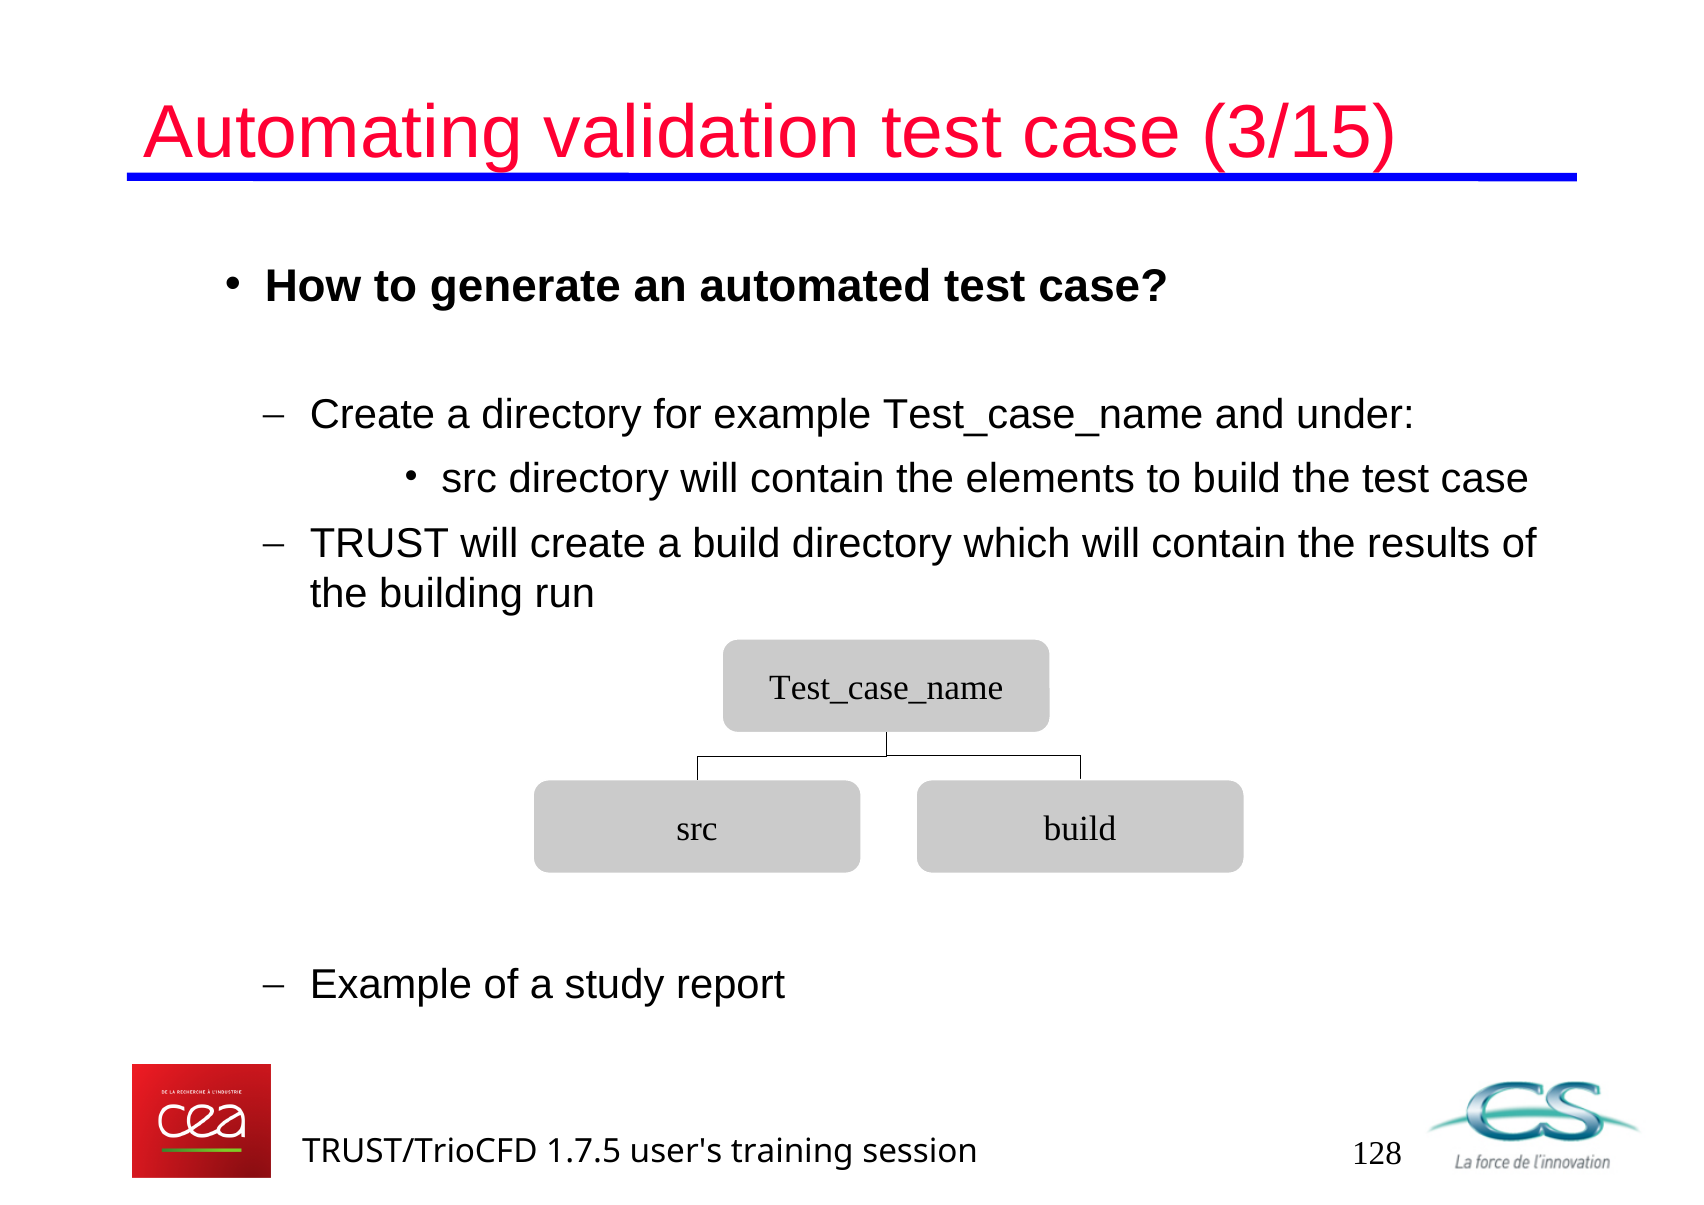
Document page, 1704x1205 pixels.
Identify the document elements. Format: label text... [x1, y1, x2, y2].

text_box Test_case_name [722, 638, 1051, 733]
text_box src [533, 779, 862, 874]
picture [1423, 1072, 1648, 1179]
picture [132, 1064, 271, 1178]
title Automating validation test case (3/15) [127, 39, 1577, 215]
list How to generate an automated test case? Create a directory for example Test_case_name and under: src directory will contain the elements to build the test case TRUST will create a build directory which will contain the results of the building run Example of a study report [50, 247, 1607, 1061]
text_box build [916, 779, 1245, 874]
